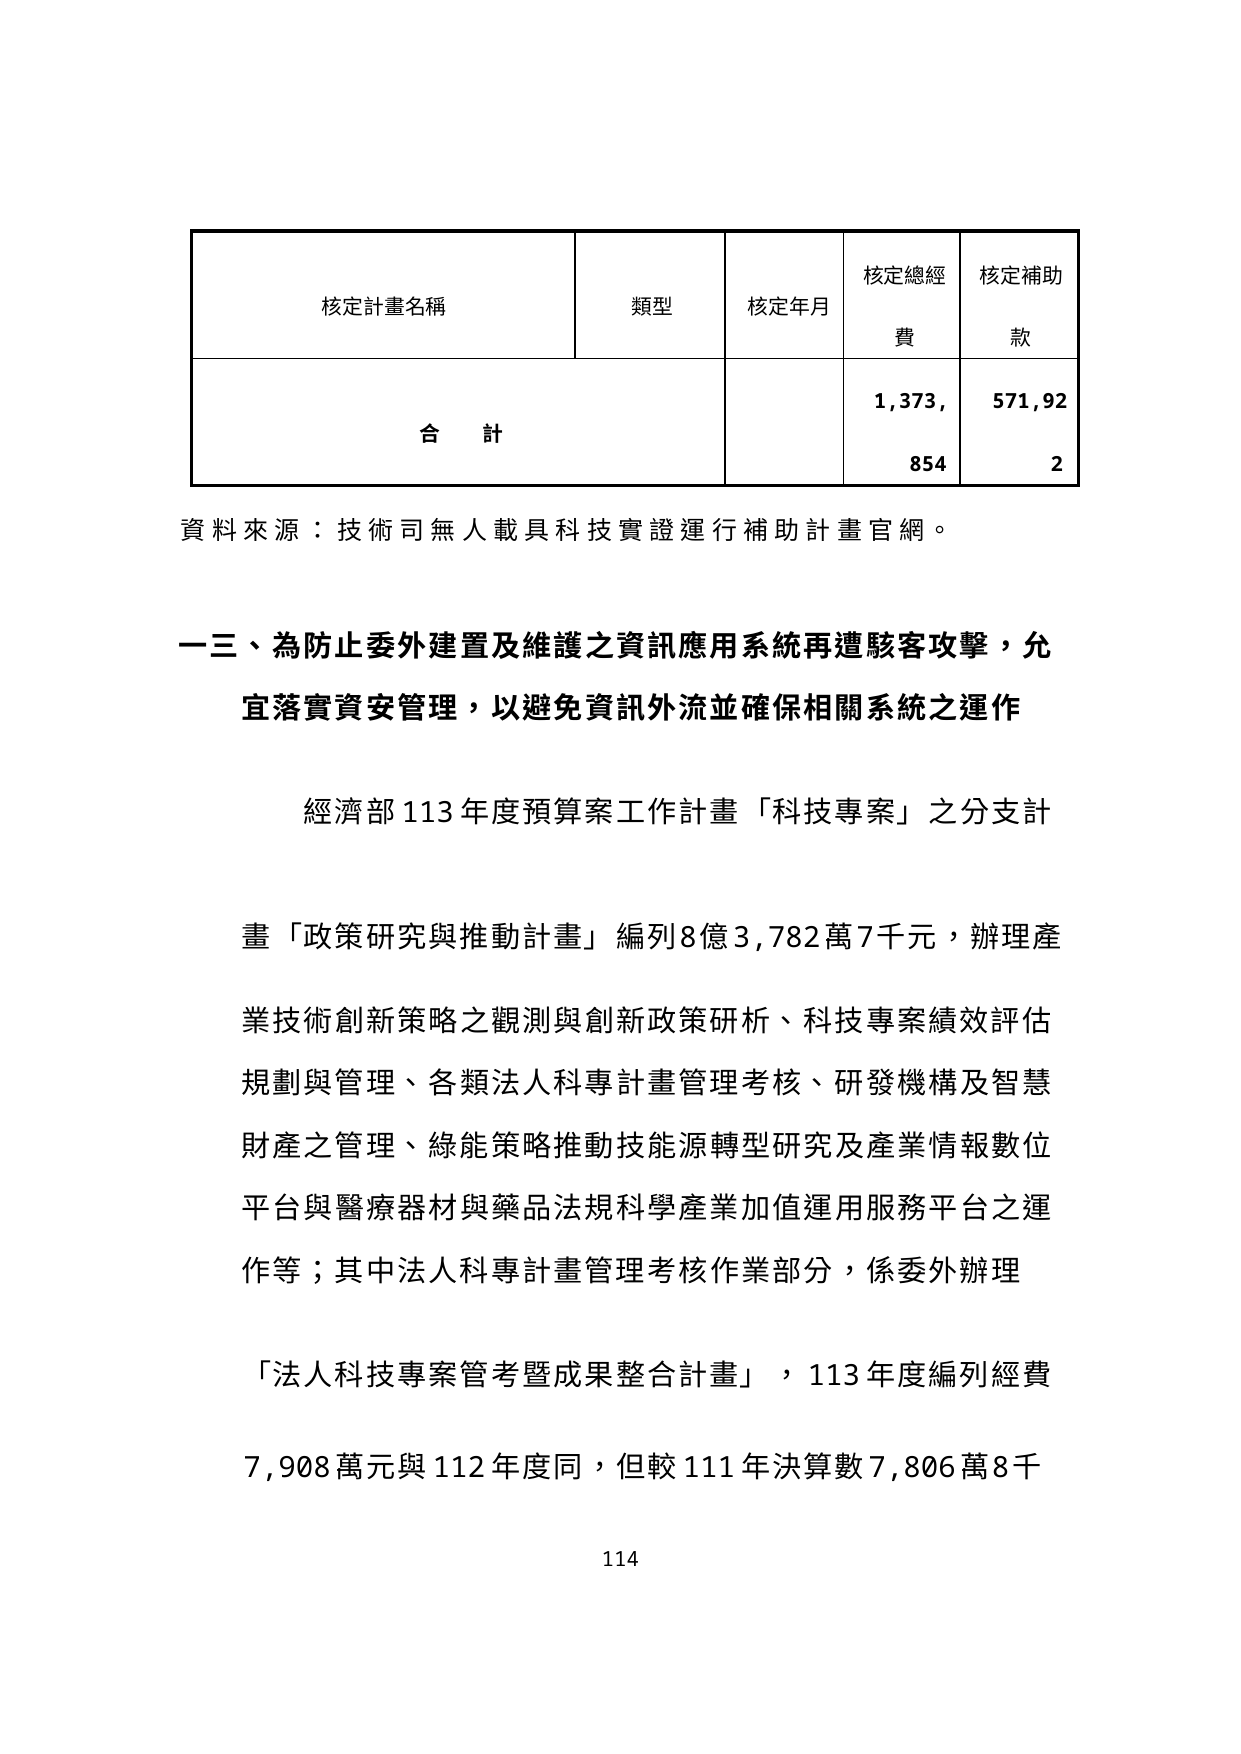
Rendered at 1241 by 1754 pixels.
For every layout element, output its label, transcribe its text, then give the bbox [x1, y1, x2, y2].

table_cell 合 計 [193, 359, 724, 484]
table_cell 1,373,854 [844, 359, 959, 484]
table_header 類型 [576, 233, 724, 357]
table_header 核定年月 [726, 233, 843, 357]
table_header 核定計畫名稱 [193, 233, 574, 357]
text 一三、為防止委外建置及維護之資訊應用系統再遭駭客攻擊，允宜落實資安管理，以避免資訊外流並確保相關系統之運作 [177, 602, 1063, 727]
text 資料來源：技術司無人載具科技實證運行補助計畫官網。 [177, 487, 1063, 549]
table_header 核定補助款 [961, 233, 1077, 357]
text 經濟部113年度預算案工作計畫「科技專案」之分支計畫「政策研究與推動計畫」編列8億3,782萬7千元，辦理產業技術創新策略之觀測與創新政策研析、科技專案績效評估規劃與管理、各類法人科專計畫管理考核、研發機構及智慧財產之管理、綠能策略推動技能源轉型研究及產業情報數位平台與醫療器材與藥品法規科學產業加值運用服務平台之運作等；其中法人科專計畫管理考核作業部分，係委外辦理「法人科技專案管考暨成果整合計畫」，113年度編列經費7,908萬元與112年度同，但較111年決算數7,806萬8千 [236, 727, 1063, 1477]
table_cell [726, 359, 843, 484]
table_header 核定總經費 [844, 233, 959, 357]
table_cell 571,922 [961, 359, 1077, 484]
